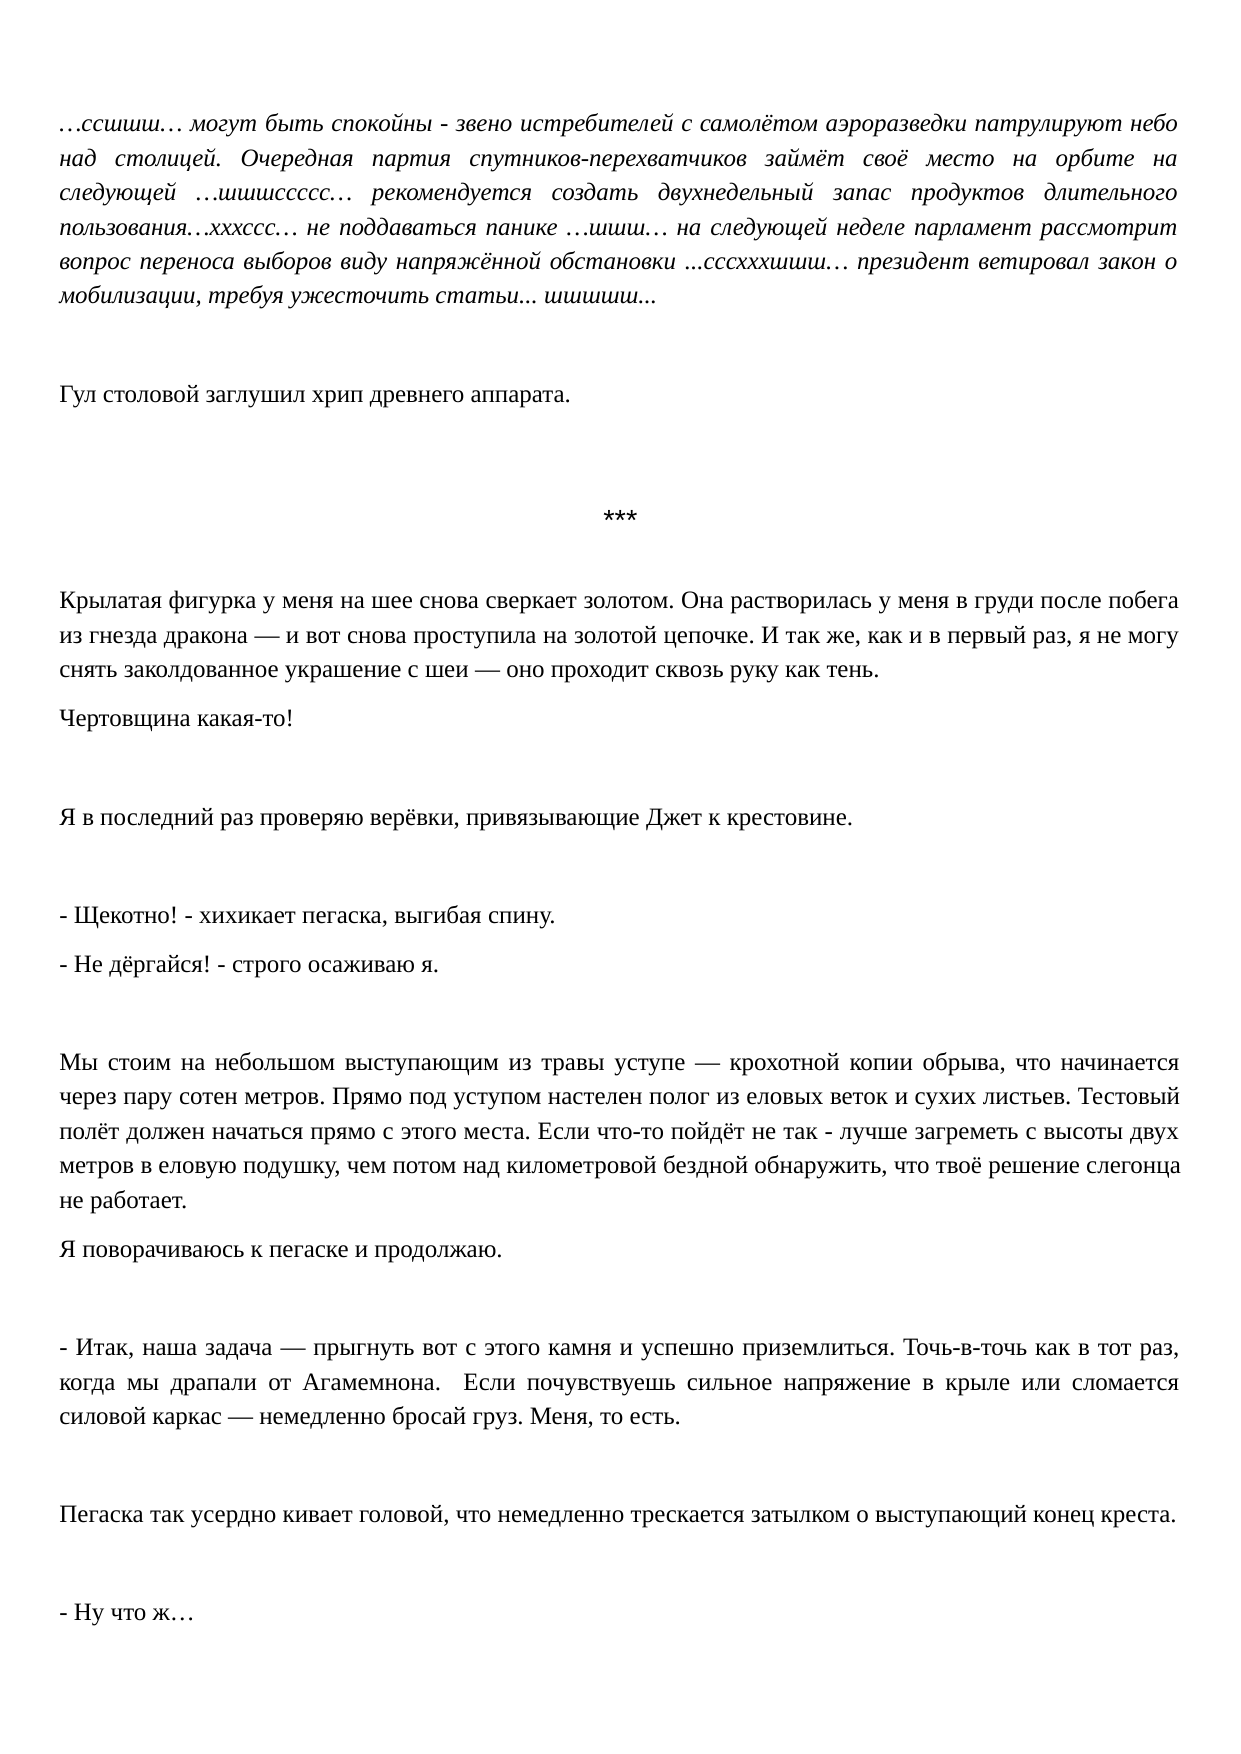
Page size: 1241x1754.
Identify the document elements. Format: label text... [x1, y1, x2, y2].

text Крылатая фигурка у меня на шее снова сверкает золотом. Она растворилась у меня в груди после побега из гнезда дракона — и вот снова проступила на золотой цепочке. И так же, как и в первый раз, я не могу снять заколдованное украшение с шеи — оно проходит сквозь руку как тень. [59, 586, 1181, 683]
text - Ну что ж… [59, 1597, 1181, 1626]
text Я в последний раз проверяю верёвки, привязывающие Джет к крестовине. [59, 802, 1181, 830]
text - Не дёргайся! - строго осаживаю я. [59, 949, 1181, 978]
text Чертовщина какая-то! [59, 703, 1181, 732]
text …ccшшш… могут быть спокойны - звено истребителей с самолётом аэроразведки патрулируют небо над столицей. Очередная партия спутников-перехватчиков займёт своё место на орбите на следующей …шшшссссс… рекомендуется создать двухнедельный запас продуктов длительного пользования…хххссс… не поддаваться панике …шшш… на следующей неделе парламент рассмотрит вопрос переноса выборов виду напряжённой обстановки ...сссхххшшш… президент ветировал закон о мобилизации, требуя ужесточить статьи... шшшшш... [59, 108, 1181, 309]
text Я поворачиваюсь к пегаске и продолжаю. [59, 1234, 1181, 1263]
subtitle *** [59, 503, 1181, 536]
text Пегаска так усердно кивает головой, что немедленно трескается затылком о выступающий конец креста. [59, 1499, 1181, 1528]
text Гул столовой заглушил хрип древнего аппарата. [59, 379, 1181, 407]
text - Итак, наша задача — прыгнуть вот с этого камня и успешно приземлиться. Точь-в-точь как в тот раз, когда мы драпали от Агамемнона. Если почувствуешь сильное напряжение в крыле или сломается силовой каркас — немедленно бросай груз. Меня, то есть. [59, 1332, 1181, 1430]
text Мы стоим на небольшом выступающим из травы уступе — крохотной копии обрыва, что начинается через пару сотен метров. Прямо под уступом настелен полог из еловых веток и сухих листьев. Тестовый полёт должен начаться прямо с этого места. Если что-то пойдёт не так - лучше загреметь с высоты двух метров в еловую подушку, чем потом над километровой бездной обнаружить, что твоё решение слегонца не работает. [59, 1047, 1181, 1214]
text - Щекотно! - хихикает пегаска, выгибая спину. [59, 900, 1181, 928]
